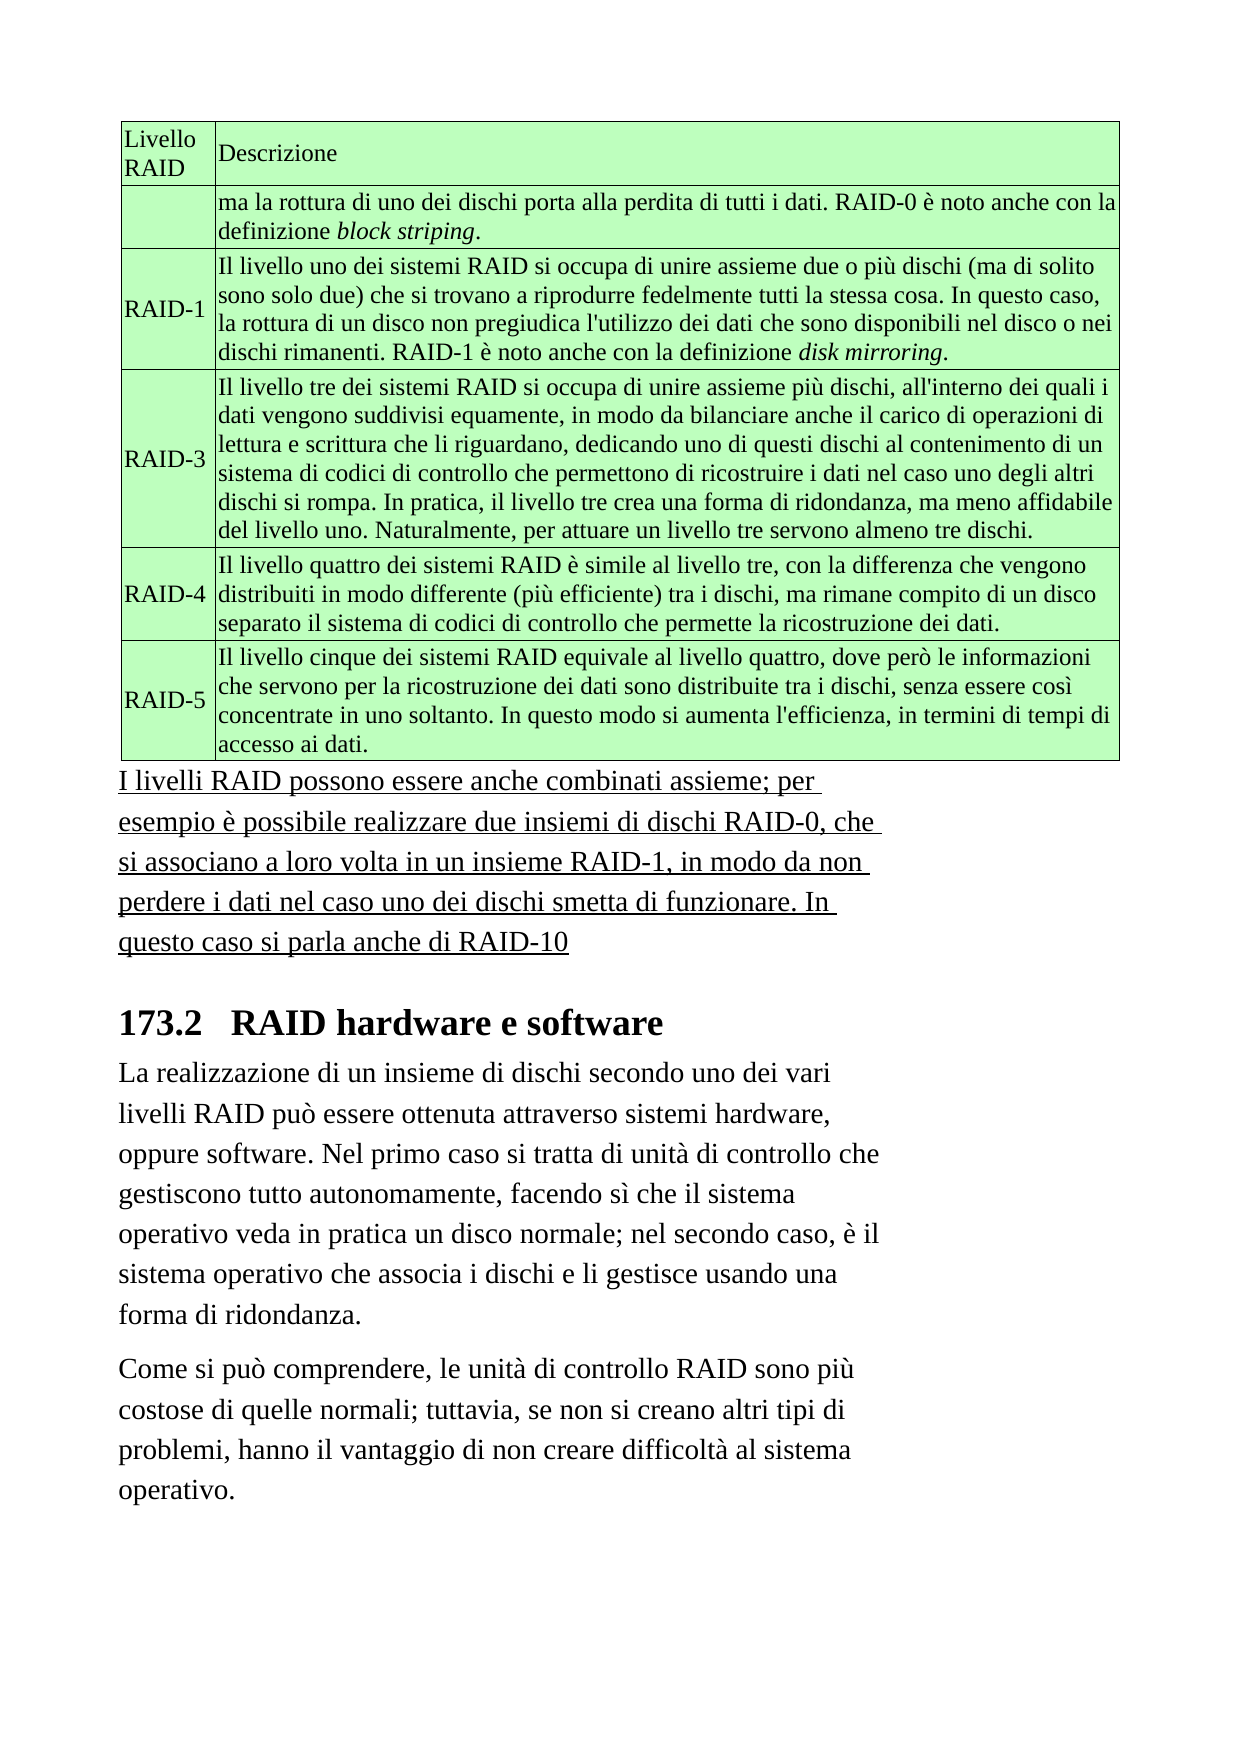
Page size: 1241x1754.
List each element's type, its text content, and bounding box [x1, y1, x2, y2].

table_cell Il livello quattro dei sistemi RAID è simile al livello tre, con la differenza che vengono distribuiti in modo differente (più efficiente) tra i dischi, ma rimane compito di un disco separato il sistema di codici di controllo che permette la ricostruzione dei dati. [216, 548, 1119, 639]
table_header Descrizione [216, 122, 1119, 184]
text I livelli RAID possono essere anche combinati assieme; per esempio è possibile realizzare due insiemi di dischi RAID-0, che si associano a loro volta in un insieme RAID-1, in modo da non perdere i dati nel caso uno dei dischi smetta di funzionare. In questo caso si parla anche di RAID-10 [118, 763, 892, 958]
text La realizzazione di un insieme di dischi secondo uno dei vari livelli RAID può essere ottenuta attraverso sistemi hardware, oppure software. Nel primo caso si tratta di unità di controllo che gestiscono tutto autonomamente, facendo sì che il sistema operativo veda in pratica un disco normale; nel secondo caso, è il sistema operativo che associa i dischi e li gestisce usando una forma di ridondanza. [118, 1056, 892, 1330]
table_header [118, 118, 1122, 763]
table_cell RAID-1 [122, 249, 215, 369]
table_cell RAID-4 [122, 548, 215, 639]
table_cell [122, 186, 215, 248]
table_cell ma la rottura di uno dei dischi porta alla perdita di tutti i dati. RAID-0 è noto anche con la definizione block striping. [216, 186, 1119, 248]
text Come si può comprendere, le unità di controllo RAID sono più costose di quelle normali; tuttavia, se non si creano altri tipi di problemi, hanno il vantaggio di non creare difficoltà al sistema operativo. [118, 1352, 892, 1506]
table_cell RAID-3 [122, 370, 215, 547]
subtitle 173.2 RAID hardware e software [118, 1000, 892, 1043]
table_cell Il livello uno dei sistemi RAID si occupa di unire assieme due o più dischi (ma di solito sono solo due) che si trovano a riprodurre fedelmente tutti la stessa cosa. In questo caso, la rottura di un disco non pregiudica l'utilizzo dei dati che sono disponibili nel disco o nei dischi rimanenti. RAID-1 è noto anche con la definizione disk mirroring. [216, 249, 1119, 369]
table_cell Il livello tre dei sistemi RAID si occupa di unire assieme più dischi, all'interno dei quali i dati vengono suddivisi equamente, in modo da bilanciare anche il carico di operazioni di lettura e scrittura che li riguardano, dedicando uno di questi dischi al contenimento di un sistema di codici di controllo che permettono di ricostruire i dati nel caso uno degli altri dischi si rompa. In pratica, il livello tre crea una forma di ridondanza, ma meno affidabile del livello uno. Naturalmente, per attuare un livello tre servono almeno tre dischi. [216, 370, 1119, 547]
table_cell Il livello cinque dei sistemi RAID equivale al livello quattro, dove però le informazioni che servono per la ricostruzione dei dati sono distribuite tra i dischi, senza essere così concentrate in uno soltanto. In questo modo si aumenta l'efficienza, in termini di tempi di accesso ai dati. [216, 641, 1119, 760]
table_header Livello RAID [122, 122, 215, 184]
table_cell RAID-5 [122, 641, 215, 760]
